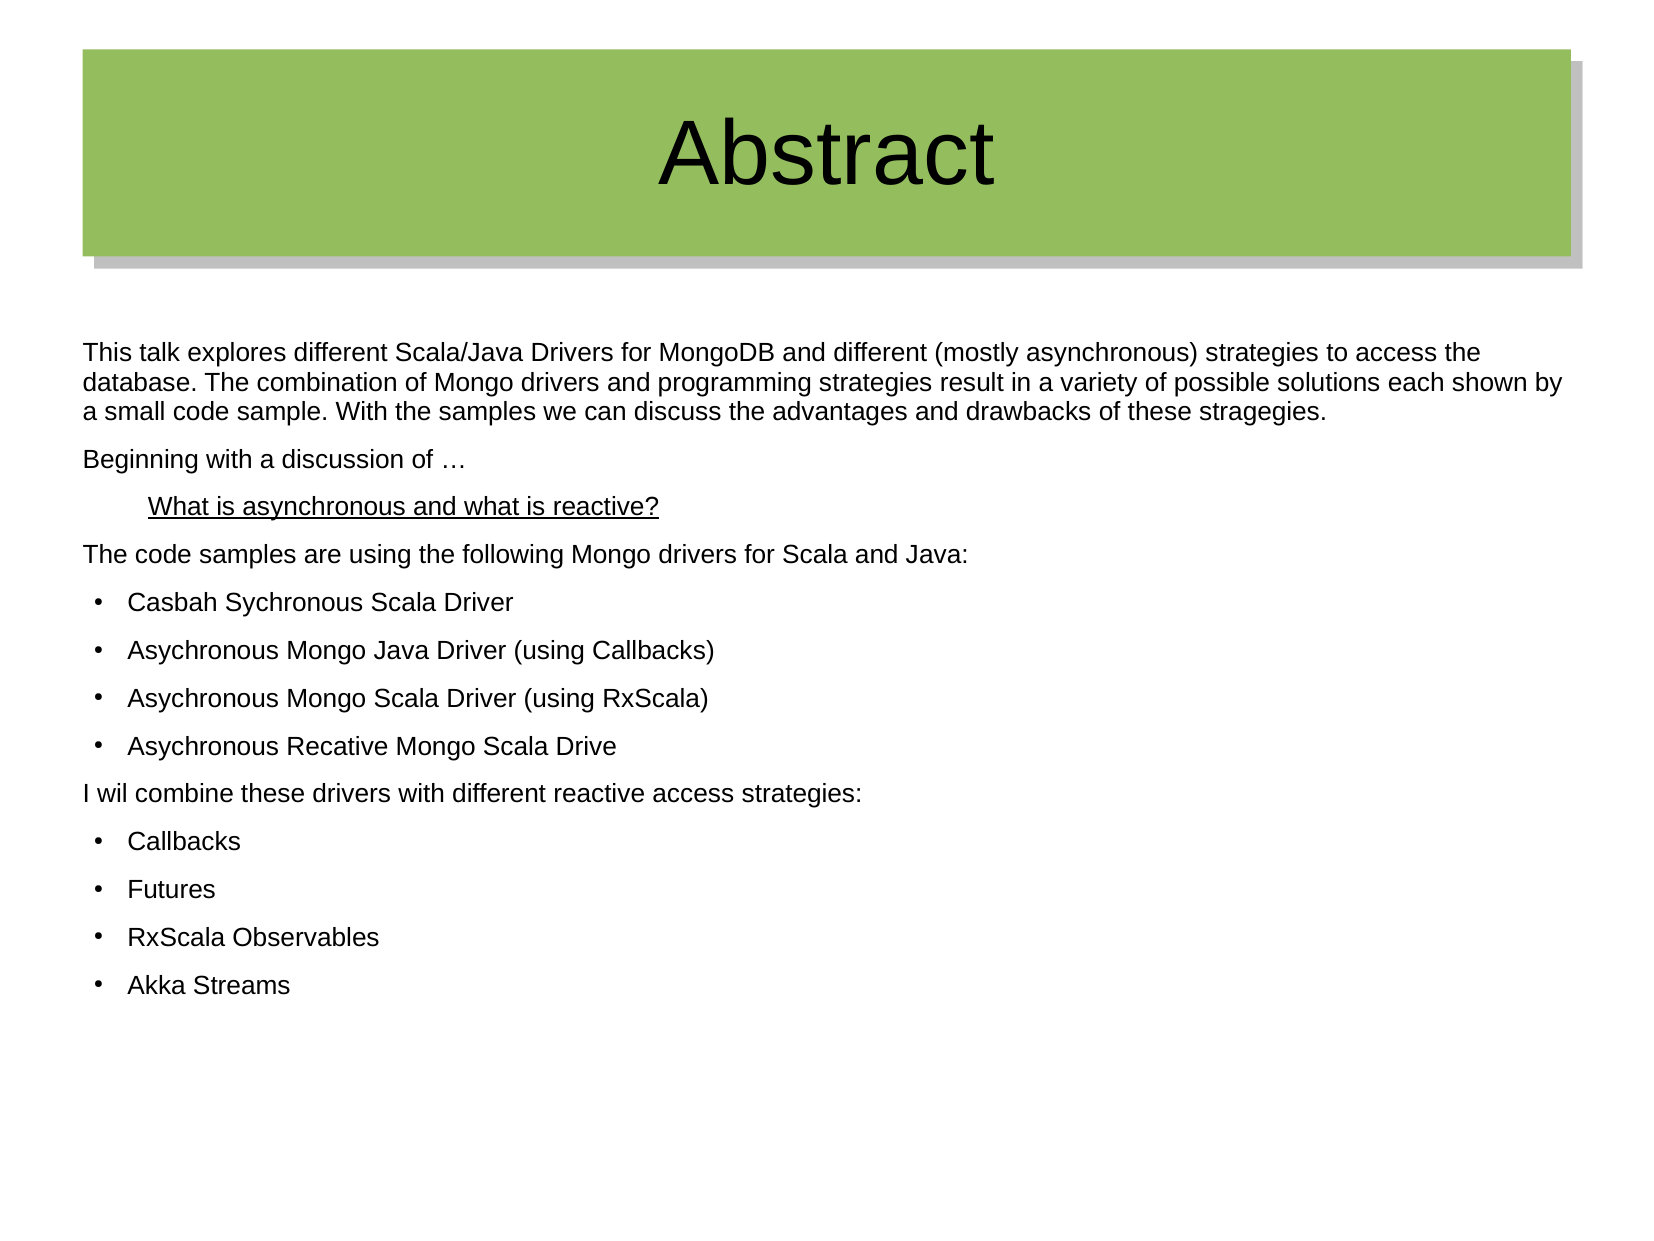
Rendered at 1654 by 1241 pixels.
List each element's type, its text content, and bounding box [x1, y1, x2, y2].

title Abstract [82, 49, 1571, 257]
list This talk explores different Scala/Java Drivers for MongoDB and different (mostly asynchronous) strategies to access the database. The combination of Mongo drivers and programming strategies result in a variety of possible solutions each shown by a small code sample. With the samples we can discuss the advantages and drawbacks of these stragegies. Beginning with a discussion of … What is asynchronous and what is reactive? The code samples are using the following Mongo drivers for Scala and Java: Casbah Sychronous Scala Driver Asychronous Mongo Java Driver (using Callbacks) Asychronous Mongo Scala Driver (using RxScala) Asychronous Recative Mongo Scala Drive I wil combine these drivers with different reactive access strategies: Callbacks Futures RxScala Observables Akka Streams [82, 290, 1571, 1010]
